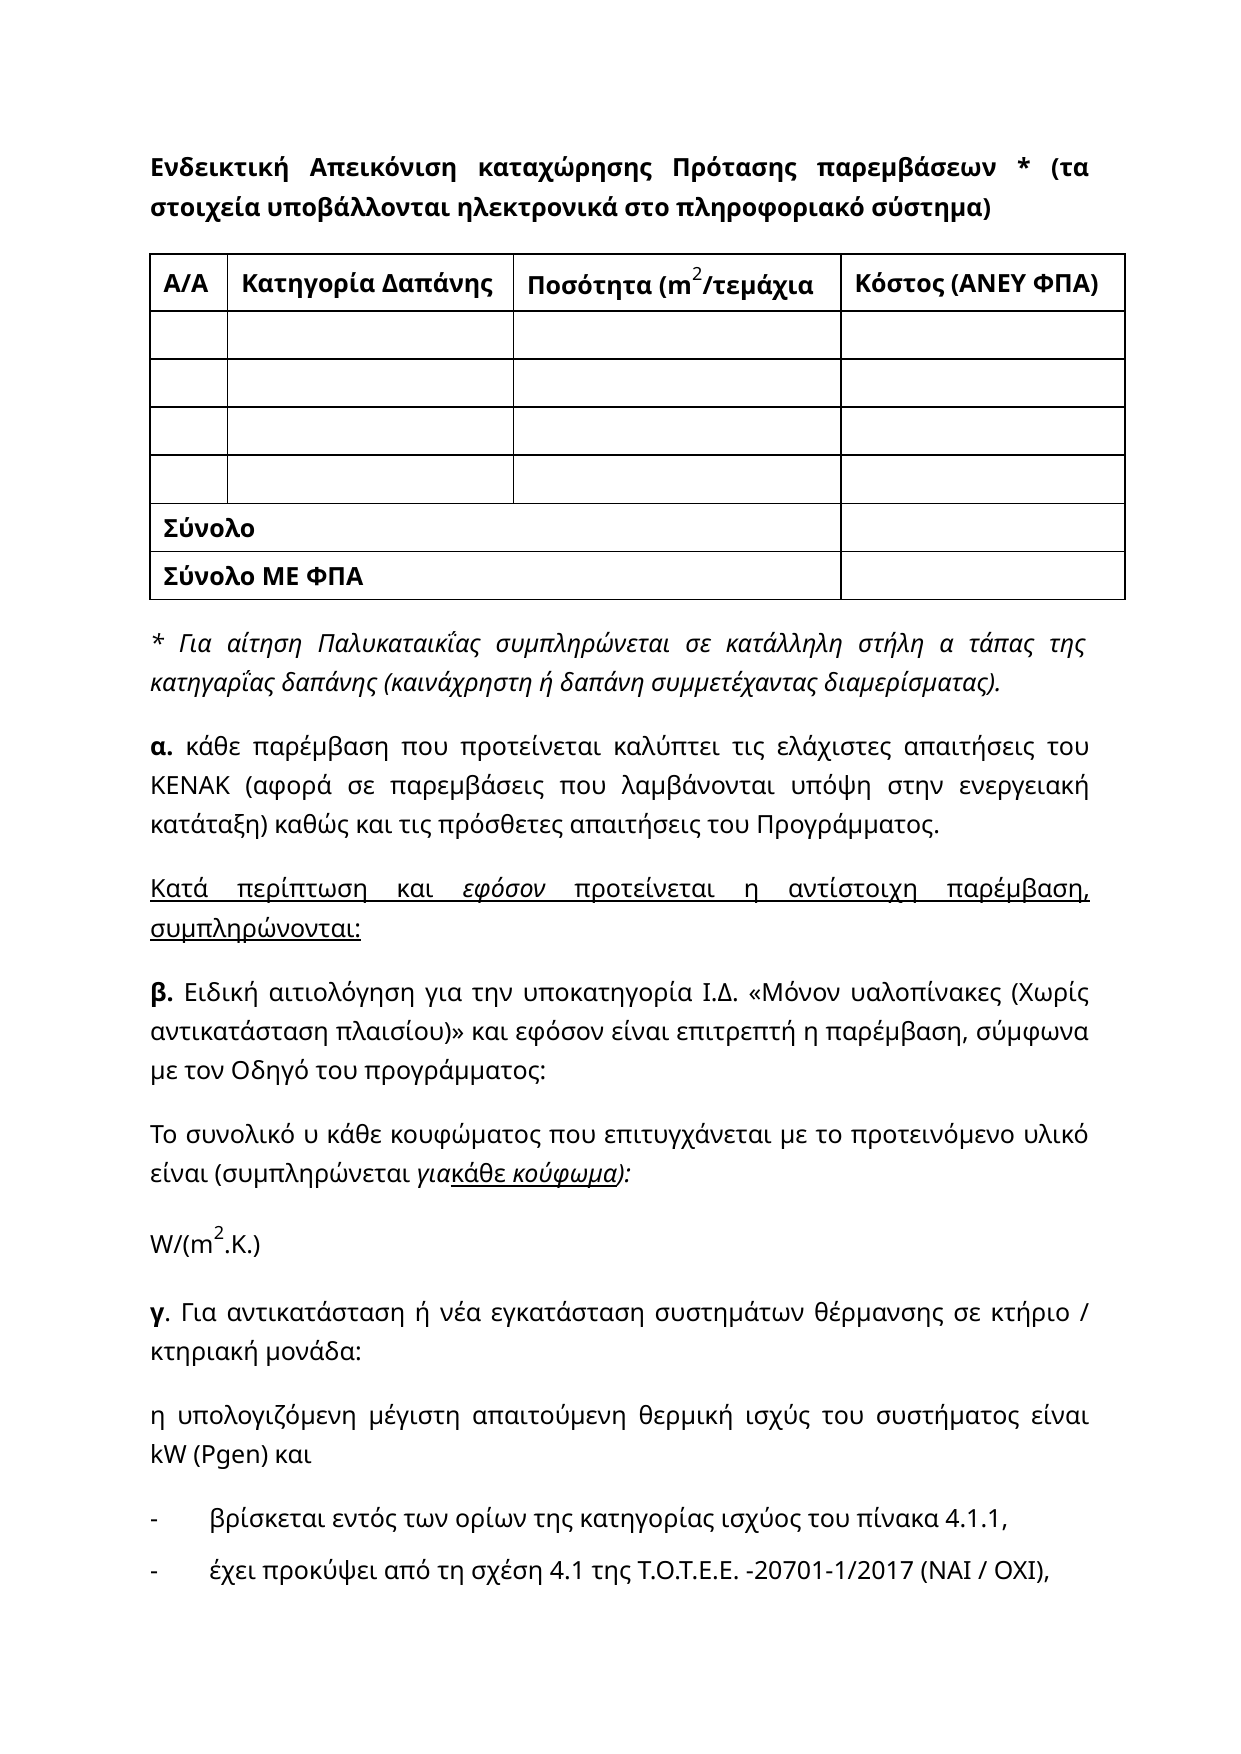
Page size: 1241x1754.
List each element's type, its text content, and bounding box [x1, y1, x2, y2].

text W/(m2.K.) [150, 1220, 1090, 1263]
text Ενδεικτική Απεικόνιση καταχώρησης Πρότασης παρεμβάσεων * (τα στοιχεία υποβάλλονται ηλεκτρονικά στο πληροφοριακό σύστημα) [150, 150, 1090, 223]
text β. Ειδική αιτιολόγηση για την υποκατηγορία Ι.Δ. «Μόνον υαλοπίνακες (Χωρίς αντικατάσταση πλαισίου)» και εφόσον είναι επιτρεπτή η παρέμβαση, σύμφωνα με τον Οδηγό του προγράμματος: [150, 974, 1090, 1087]
table_header Α/Α [151, 255, 227, 310]
text γ. Για αντικατάσταση ή νέα εγκατάσταση συστημάτων θέρμανσης σε κτήριο / κτηριακή μονάδα: [150, 1294, 1090, 1367]
text α. κάθε παρέμβαση που προτείνεται καλύπτει τις ελάχιστες απαιτήσεις του ΚΕΝΑΚ (αφορά σε παρεμβάσεις που λαμβάνονται υπόψη στην ενεργειακή κατάταξη) καθώς και τις πρόσθετες απαιτήσεις του Προγράμματος. [150, 729, 1090, 841]
table_cell [228, 312, 513, 358]
text * Για αίτηση Παλυκαταικΐας συμπληρώνεται σε κατάλληλη στήλη α τάπας της κατηγαρΐας δαπάνης (καινάχρηστη ή δαπάνη συμμετέχαντας διαμερίσματας). [150, 625, 1090, 698]
table_cell [228, 360, 513, 406]
table_cell [151, 360, 227, 406]
table_cell [514, 312, 840, 358]
text Κατά περίπτωση και εφόσον προτείνεται η αντίστοιχη παρέμβαση, [150, 871, 1090, 900]
table_cell [514, 360, 840, 406]
table_cell [842, 552, 1124, 599]
table_header Ποσότητα (m2/τεμάχια [514, 255, 840, 310]
table_header Κατηγορία Δαπάνης [228, 255, 513, 310]
table_cell Σύνολο ΜΕ ΦΠΑ [151, 552, 840, 599]
text συμπληρώνονται: [150, 902, 1090, 944]
table_cell [228, 408, 513, 454]
table_cell [514, 456, 840, 502]
list - βρίσκεται εντός των ορίων της κατηγορίας ισχύος του πίνακα 4.1.1, [150, 1501, 1090, 1535]
list - έχει προκύψει από τη σχέση 4.1 της Τ.Ο.Τ.Ε.Ε. -20701-1/2017 (ΝΑΙ / ΟΧΙ), [150, 1553, 1090, 1587]
table_cell [842, 504, 1124, 551]
table_cell [842, 360, 1124, 406]
table_cell [151, 312, 227, 358]
table_cell [514, 408, 840, 454]
table_cell [228, 456, 513, 502]
table_cell [151, 456, 227, 502]
text Το συνολικό υ κάθε κουφώματος που επιτυγχάνεται με το προτεινόμενο υλικό είναι (συμπληρώνεται γιακάθε κούφωμα): [150, 1117, 1090, 1190]
text η υπολογιζόμενη μέγιστη απαιτούμενη θερμική ισχύς του συστήματος είναι kW (Pgen) και [150, 1398, 1090, 1471]
table_cell [842, 456, 1124, 502]
table_cell Σύνολο [151, 504, 840, 551]
table_header Κόστος (ANEY ΦΠΑ) [842, 255, 1124, 310]
table_cell [842, 408, 1124, 454]
table_cell [842, 312, 1124, 358]
table_cell [151, 408, 227, 454]
